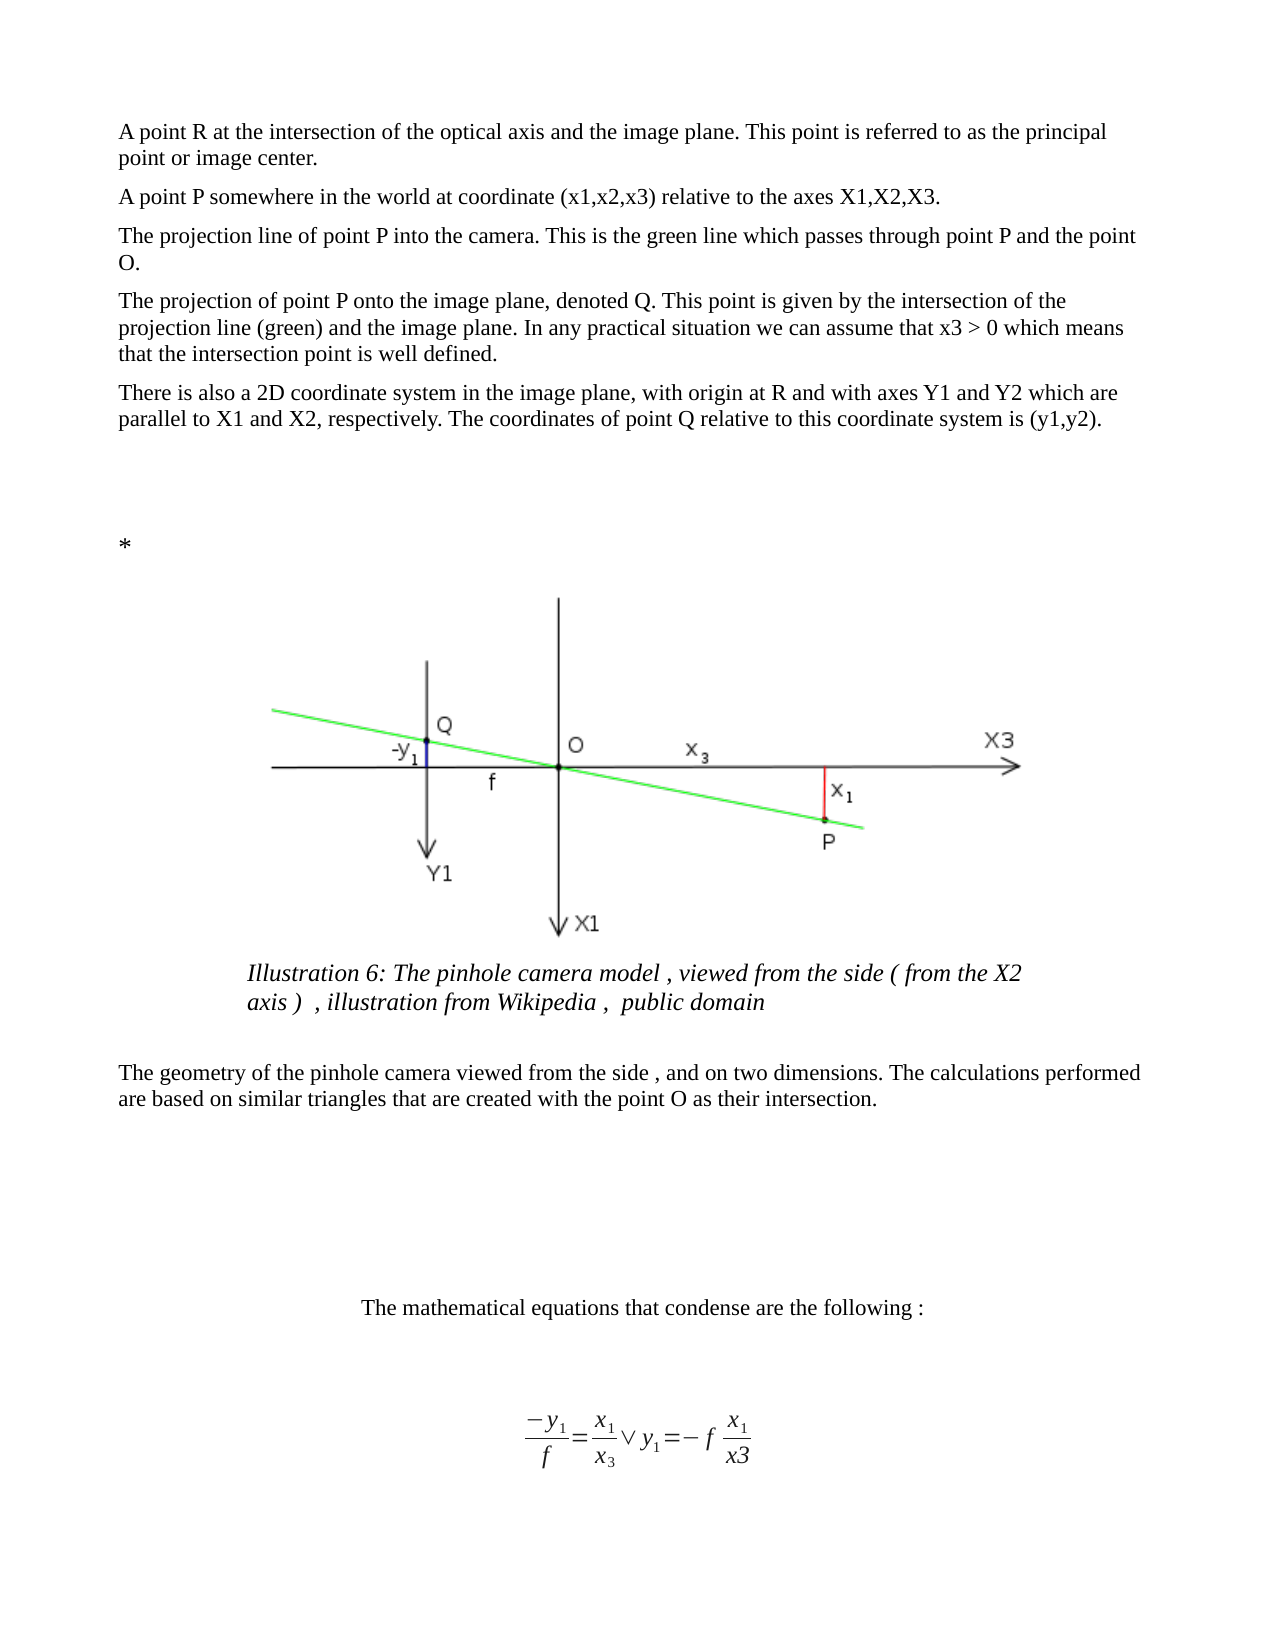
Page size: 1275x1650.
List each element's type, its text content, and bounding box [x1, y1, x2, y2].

picture [247, 587, 1029, 958]
text The geometry of the pinhole camera viewed from the side , and on two dimensions. The calculations performed are based on similar triangles that are created with the point O as their intersection. [118, 1059, 1157, 1112]
text The mathematical equations that condense are the following : [118, 1294, 1157, 1321]
text Illustration 6: The pinhole camera model , viewed from the side ( from the X2 axis ) , illustration from Wikipedia , public domain [247, 958, 1028, 1016]
text The projection line of point P into the camera. This is the green line which passes through point P and the point O. [118, 222, 1157, 275]
text There is also a 2D coordinate system in the image plane, with origin at R and with axes Y1 and Y2 which are parallel to X1 and X2, respectively. The coordinates of point Q relative to this coordinate system is (y1,y2). [118, 379, 1157, 432]
text A point R at the intersection of the optical axis and the image plane. This point is referred to as the principal point or image center. [118, 118, 1157, 171]
text * [118, 531, 1157, 563]
text A point P somewhere in the world at coordinate (x1,x2,x3) relative to the axes X1,X2,X3. [118, 183, 1157, 210]
text The projection of point P onto the image plane, denoted Q. This point is given by the intersection of the projection line (green) and the image plane. In any practical situation we can assume that x3 > 0 which means that the intersection point is well defined. [118, 287, 1157, 366]
